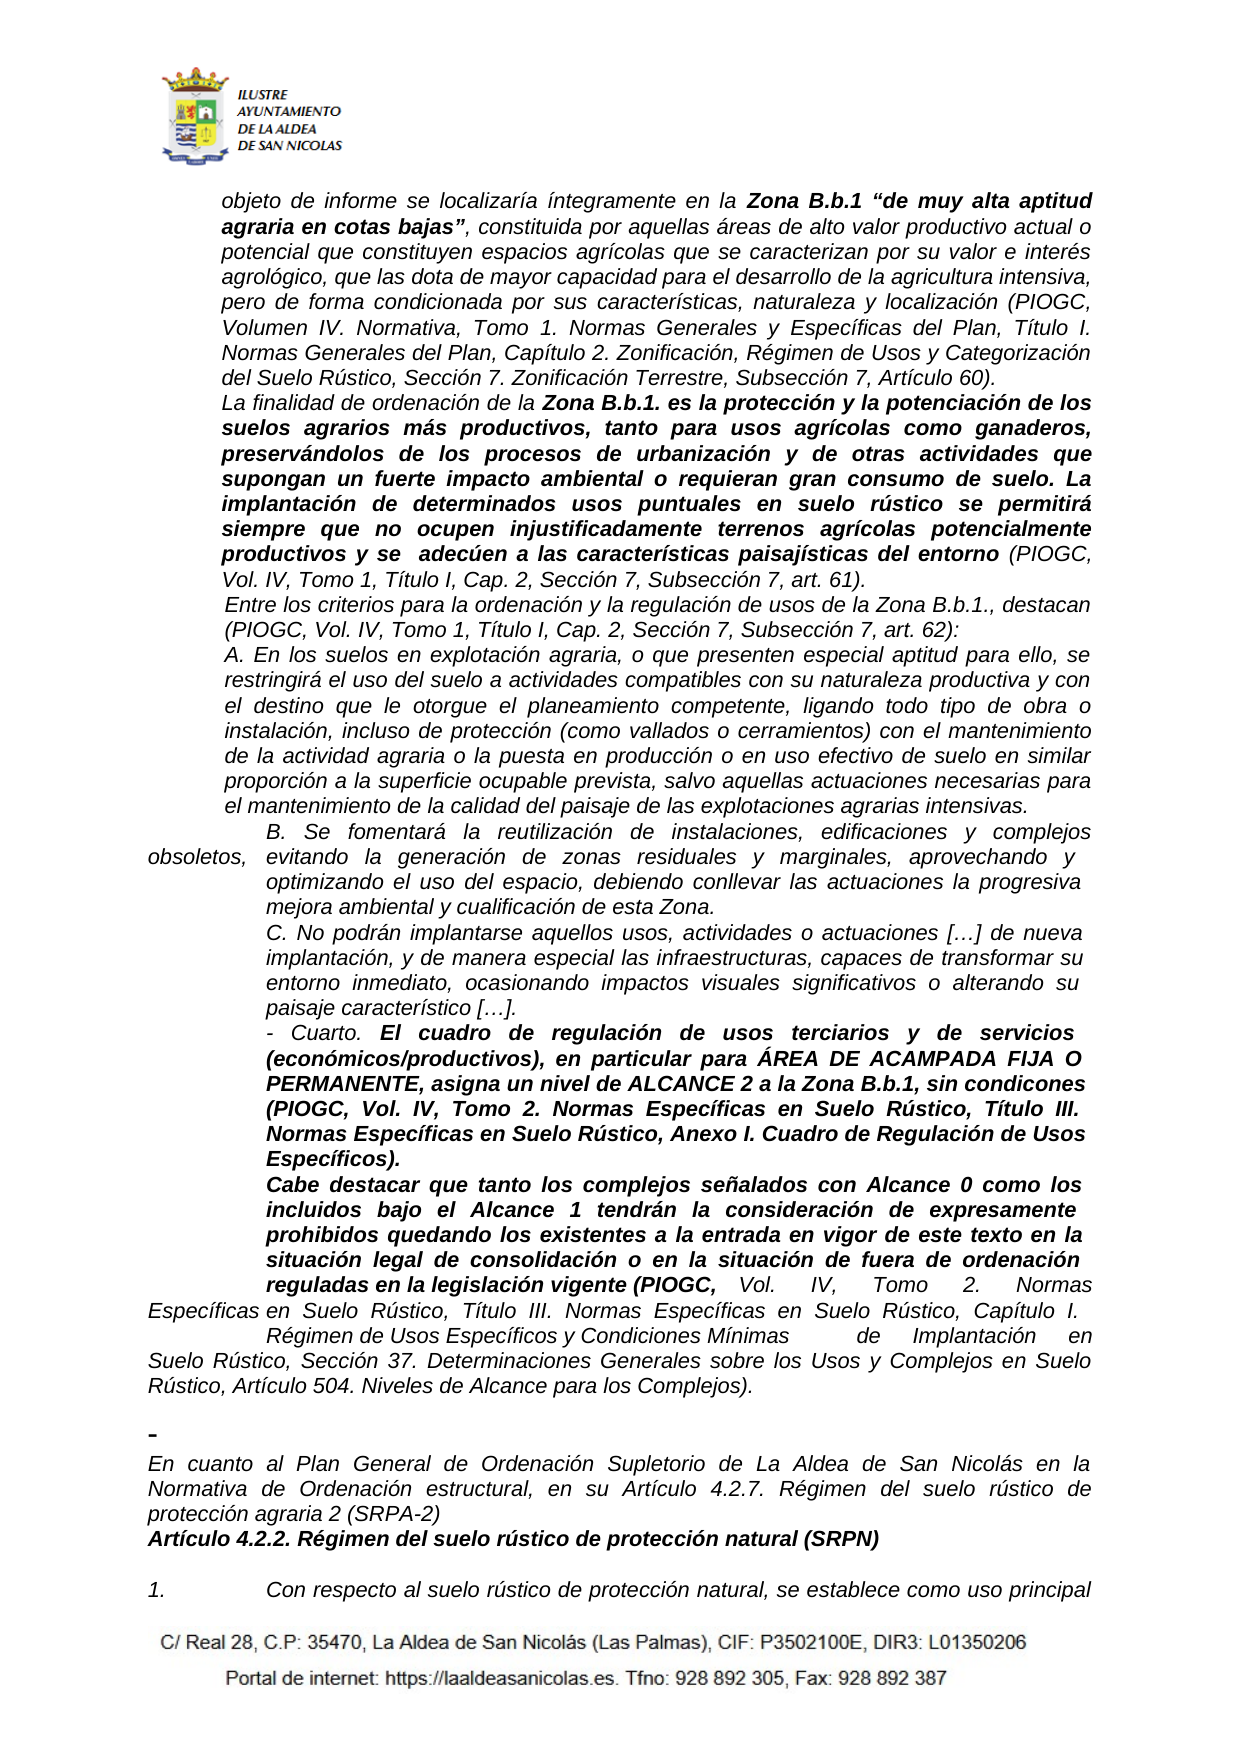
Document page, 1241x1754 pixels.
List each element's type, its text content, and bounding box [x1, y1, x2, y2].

list La finalidad de ordenación de la Zona B.b.1. es la protección y la potenciación de los suelos agrarios más productivos, tanto para usos agrícolas como ganaderos, preservándolos de los procesos de urbanización y de otras actividades que supongan un fuerte impacto ambiental o requieran gran consumo de suelo. La implantación de determinados usos puntuales en suelo rústico se permitirá siempre que no ocupen injustificadamente terrenos agrícolas potencialmente productivos y se adecúen a las características paisajísticas del entorno (PIOGC, Vol. IV, Tomo 1, Título I, Cap. 2, Sección 7, Subsección 7, art. 61). [221, 390, 1093, 592]
text En cuanto al Plan General de Ordenación Supletorio de La Aldea de San Nicolás en la Normativa de Ordenación estructural, en su Artículo 4.2.7. Régimen del suelo rústico de protección agraria 2 (SRPA-2) [148, 1451, 1093, 1526]
list objeto de informe se localizaría íntegramente en la Zona B.b.1 “de muy alta aptitud agraria en cotas bajas”, constituida por aquellas áreas de alto valor productivo actual o potencial que constituyen espacios agrícolas que se caracterizan por su valor e interés agrológico, que las dota de mayor capacidad para el desarrollo de la agricultura intensiva, pero de forma condicionada por sus características, naturaleza y localización (PIOGC, Volumen IV. Normativa, Tomo 1. Normas Generales y Específicas del Plan, Título I. Normas Generales del Plan, Capítulo 2. Zonificación, Régimen de Usos y Categorización del Suelo Rústico, Sección 7. Zonificación Terrestre, Subsección 7, Artículo 60). [221, 188, 1093, 390]
text Artículo 4.2.2. Régimen del suelo rústico de protección natural (SRPN) [148, 1526, 1093, 1551]
picture [148, 1626, 1034, 1694]
text 1. Con respecto al suelo rústico de protección natural, se establece como uso principal [148, 1577, 1093, 1602]
text - Cuarto. El cuadro de regulación de usos terciarios y de servicios (económicos/productivos), en particular para ÁREA DE ACAMPADA FIJA O PERMANENTE, asigna un nivel de ALCANCE 2 a la Zona B.b.1, sin condicones (PIOGC, Vol. IV, Tomo 2. Normas Específicas en Suelo Rústico, Título III. Normas Específicas en Suelo Rústico, Anexo I. Cuadro de Regulación de Usos Específicos). [148, 1020, 1093, 1172]
text A. En los suelos en explotación agraria, o que presenten especial aptitud para ello, se restringirá el uso del suelo a actividades compatibles con su naturaleza productiva y con el destino que le otorgue el planeamiento competente, ligando todo tipo de obra o instalación, incluso de protección (como vallados o cerramientos) con el mantenimiento de la actividad agraria o la puesta en producción o en uso efectivo de suelo en similar proporción a la superficie ocupable prevista, salvo aquellas actuaciones necesarias para el mantenimiento de la calidad del paisaje de las explotaciones agrarias intensivas. [224, 642, 1093, 819]
text Cabe destacar que tanto los complejos señalados con Alcance 0 como los incluidos bajo el Alcance 1 tendrán la consideración de expresamente prohibidos quedando los existentes a la entrada en vigor de este texto en la situación legal de consolidación o en la situación de fuera de ordenación reguladas en la legislación vigente (PIOGC, Vol. IV, Tomo 2. Normas Específicas en Suelo Rústico, Título III. Normas Específicas en Suelo Rústico, Capítulo I. Régimen de Usos Específicos y Condiciones Mínimas de Implantación en Suelo Rústico, Sección 37. Determinaciones Generales sobre los Usos y Complejos en Suelo Rústico, Artículo 504. Niveles de Alcance para los Complejos). [148, 1172, 1093, 1398]
picture [148, 59, 358, 173]
text C. No podrán implantarse aquellos usos, actividades o actuaciones […] de nueva implantación, y de manera especial las infraestructuras, capaces de transformar su entorno inmediato, ocasionando impactos visuales significativos o alterando su paisaje característico […]. [148, 919, 1093, 1020]
text B. Se fomentará la reutilización de instalaciones, edificaciones y complejos obsoletos, evitando la generación de zonas residuales y marginales, aprovechando y optimizando el uso del espacio, debiendo conllevar las actuaciones la progresiva mejora ambiental y cualificación de esta Zona. [148, 819, 1093, 919]
text Entre los criterios para la ordenación y la regulación de usos de la Zona B.b.1., destacan (PIOGC, Vol. IV, Tomo 1, Título I, Cap. 2, Sección 7, Subsección 7, art. 62): [224, 592, 1093, 642]
